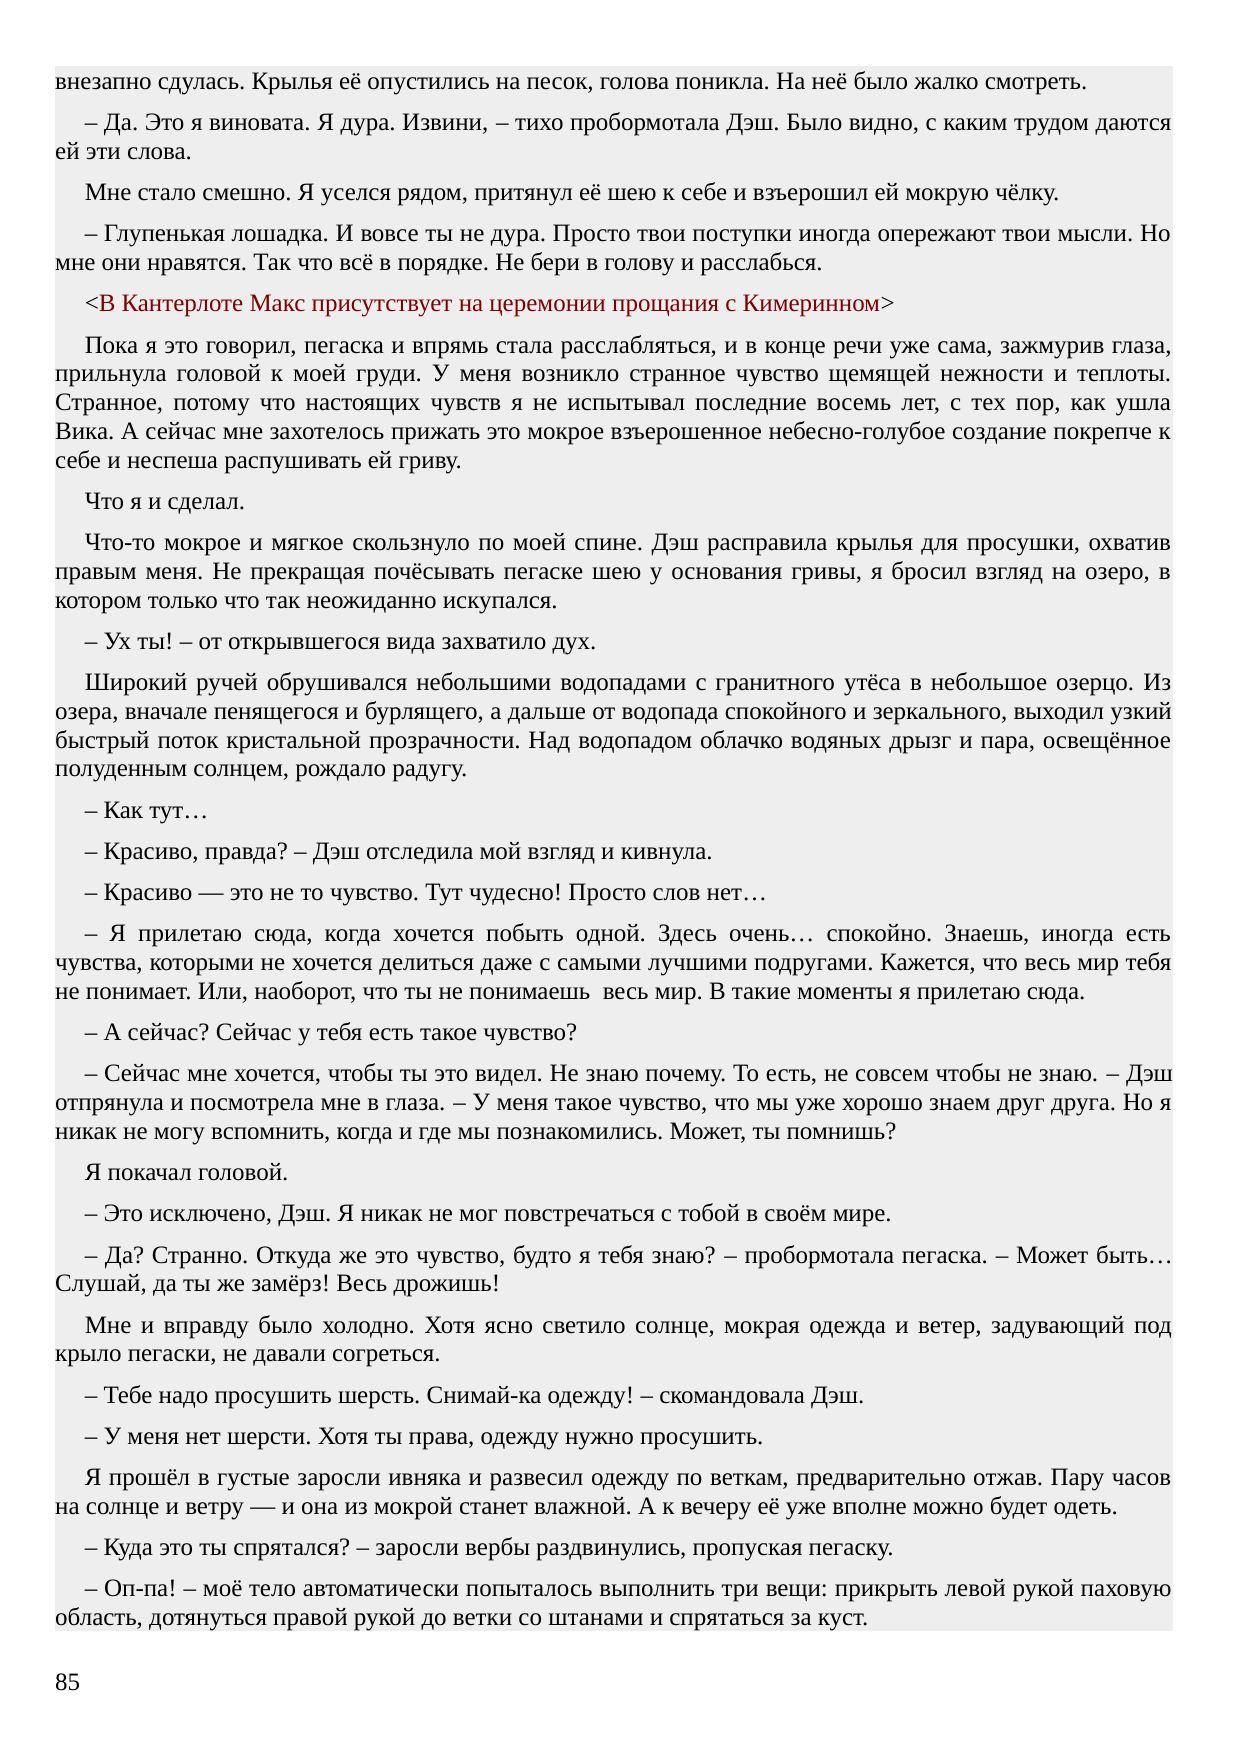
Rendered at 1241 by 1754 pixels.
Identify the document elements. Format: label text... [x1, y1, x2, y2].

text – Глупенькая лошадка. И вовсе ты не дура. Просто твои поступки иногда опережают твои мысли. Но мне они нравятся. Так что всё в порядке. Не бери в голову и расслабься. [55, 218, 1173, 276]
text – Да? Странно. Откуда же это чувство, будто я тебя знаю? – пробормотала пегаска. – Может быть… Слушай, да ты же замёрз! Весь дрожишь! [55, 1240, 1173, 1297]
text – Красиво, правда? – Дэш отследила мой взгляд и кивнула. [55, 836, 1173, 865]
text – Оп-па! – моё тело автоматически попыталось выполнить три вещи: прикрыть левой рукой паховую область, дотянуться правой рукой до ветки со штанами и спрятаться за куст. [55, 1573, 1173, 1631]
text Что-то мокрое и мягкое скользнуло по моей спине. Дэш расправила крылья для просушки, охватив правым меня. Не прекращая почёсывать пегаске шею у основания гривы, я бросил взгляд на озеро, в котором только что так неожиданно искупался. [55, 527, 1173, 613]
text Широкий ручей обрушивался небольшими водопадами с гранитного утёса в небольшое озерцо. Из озера, вначале пенящегося и бурлящего, а дальше от водопада спокойного и зеркального, выходил узкий быстрый поток кристальной прозрачности. Над водопадом облачко водяных дрызг и пара, освещённое полуденным солнцем, рождало радугу. [55, 667, 1173, 782]
text – Как тут… [55, 795, 1173, 823]
text – Красиво — это не то чувство. Тут чудесно! Просто слов нет… [55, 877, 1173, 906]
text – У меня нет шерсти. Хотя ты права, одежду нужно просушить. [55, 1421, 1173, 1450]
text – Это исключено, Дэш. Я никак не мог повстречаться с тобой в своём мире. [55, 1198, 1173, 1227]
text <В Кантерлоте Макс присутствует на церемонии прощания с Кимеринном> [55, 288, 1173, 317]
text Мне и вправду было холодно. Хотя ясно светило солнце, мокрая одежда и ветер, задувающий под крыло пегаски, не давали согреться. [55, 1310, 1173, 1367]
text – Я прилетаю сюда, когда хочется побыть одной. Здесь очень… спокойно. Знаешь, иногда есть чувства, которыми не хочется делиться даже с самыми лучшими подругами. Кажется, что весь мир тебя не понимает. Или, наоборот, что ты не понимаешь весь мир. В такие моменты я прилетаю сюда. [55, 918, 1173, 1005]
text Пока я это говорил, пегаска и впрямь стала расслабляться, и в конце речи уже сама, зажмурив глаза, прильнула головой к моей груди. У меня возникло странное чувство щемящей нежности и теплоты. Странное, потому что настоящих чувств я не испытывал последние восемь лет, с тех пор, как ушла Вика. А сейчас мне захотелось прижать это мокрое взъерошенное небесно-голубое создание покрепче к себе и неспеша распушивать ей гриву. [55, 330, 1173, 473]
text Я прошёл в густые заросли ивняка и развесил одежду по веткам, предварительно отжав. Пару часов на солнце и ветру — и она из мокрой станет влажной. А к вечеру её уже вполне можно будет одеть. [55, 1462, 1173, 1520]
text внезапно сдулась. Крылья её опустились на песок, голова поникла. На неё было жалко смотреть. [55, 66, 1173, 95]
text – Да. Это я виновата. Я дура. Извини, – тихо пробормотала Дэш. Было видно, с каким трудом даются ей эти слова. [55, 107, 1173, 165]
text – Ух ты! – от открывшегося вида захватило дух. [55, 626, 1173, 655]
text – А сейчас? Сейчас у тебя есть такое чувство? [55, 1017, 1173, 1046]
text – Сейчас мне хочется, чтобы ты это видел. Не знаю почему. То есть, не совсем чтобы не знаю. – Дэш отпрянула и посмотрела мне в глаза. – У меня такое чувство, что мы уже хорошо знаем друг друга. Но я никак не могу вспомнить, когда и где мы познакомились. Может, ты помнишь? [55, 1058, 1173, 1145]
text Я покачал головой. [55, 1157, 1173, 1186]
text – Куда это ты спрятался? – заросли вербы раздвинулись, пропуская пегаску. [55, 1532, 1173, 1561]
text Мне стало смешно. Я уселся рядом, притянул её шею к себе и взъерошил ей мокрую чёлку. [55, 177, 1173, 206]
text Что я и сделал. [55, 486, 1173, 515]
text – Тебе надо просушить шерсть. Снимай-ка одежду! – скомандовала Дэш. [55, 1380, 1173, 1408]
